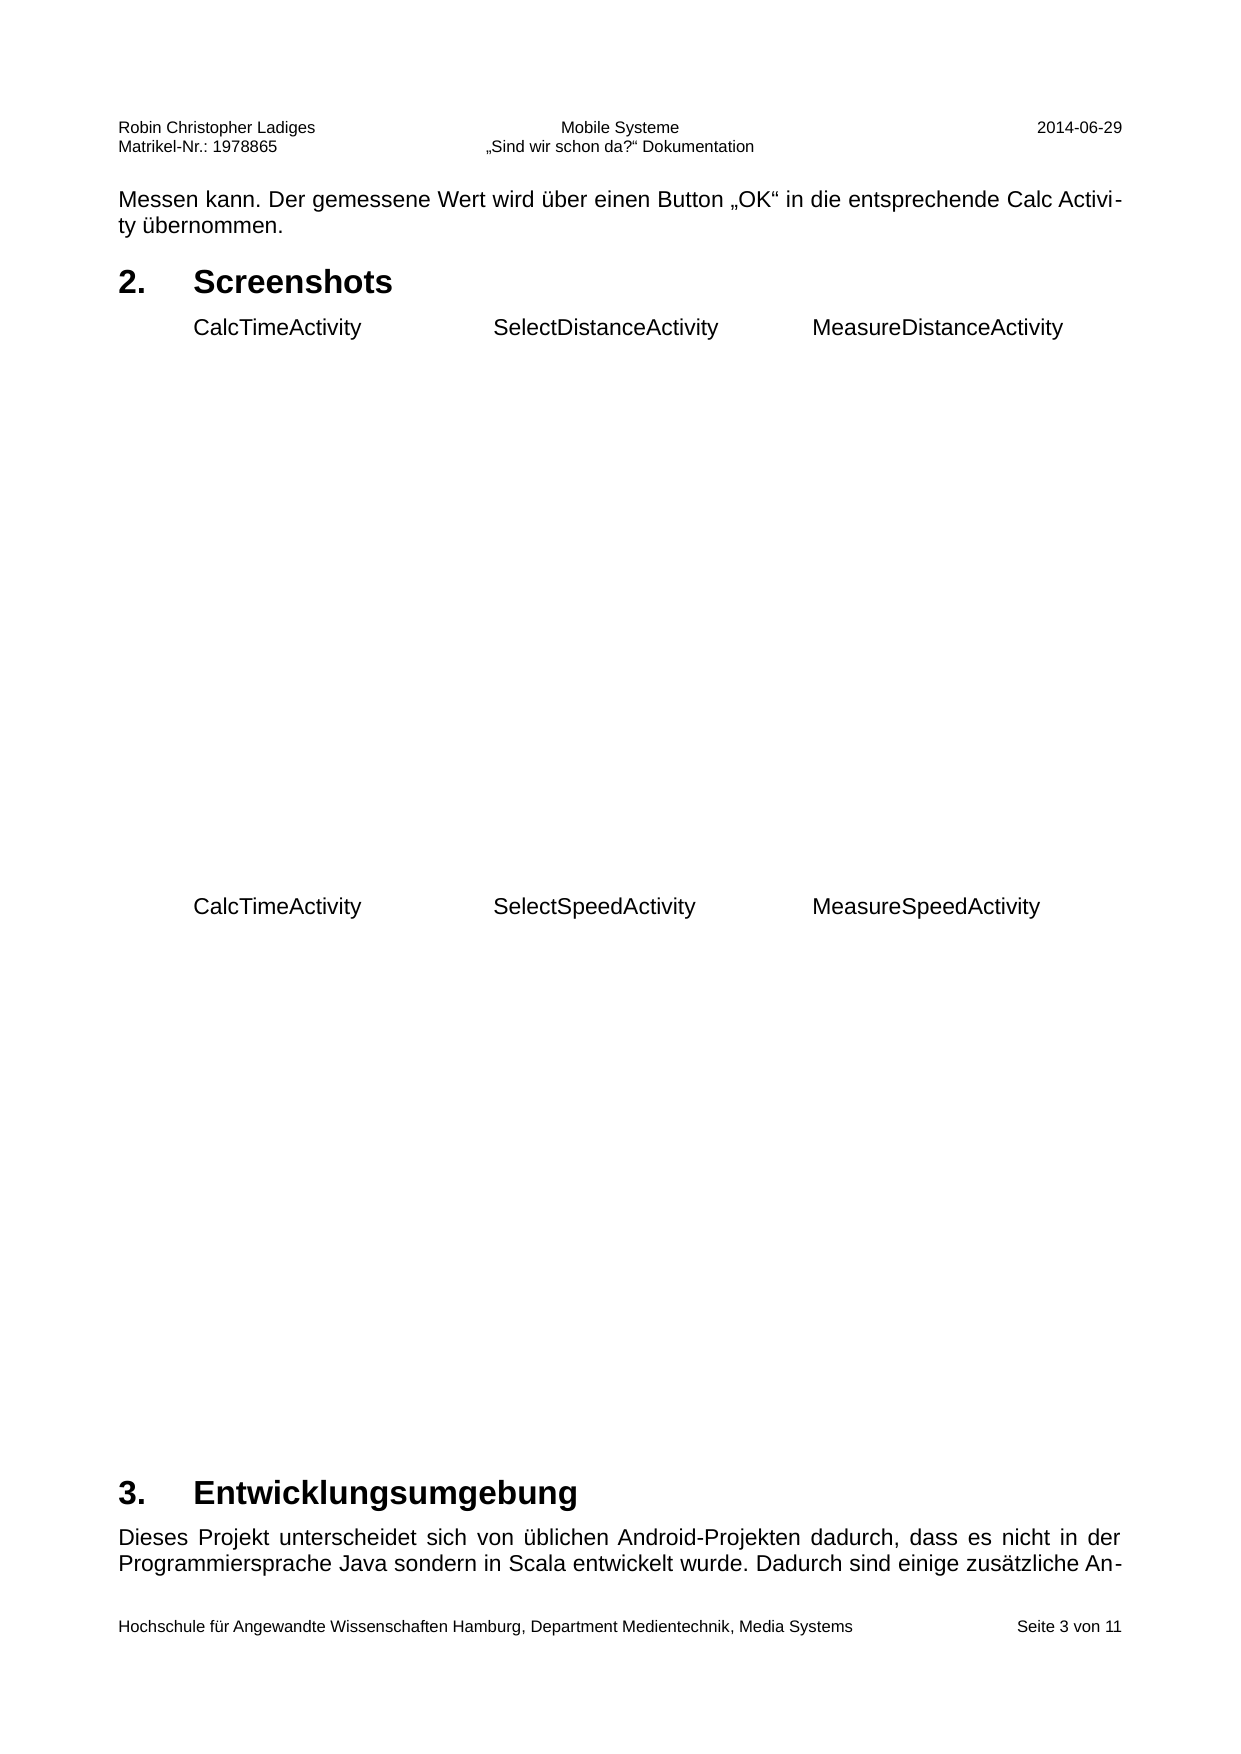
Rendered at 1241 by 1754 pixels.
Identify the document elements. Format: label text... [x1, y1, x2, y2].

text CalcTimeActivity SelectDistanceActivity MeasureDistanceActivity [118, 313, 1122, 340]
text CalcTimeActivity SelectSpeedActivity MeasureSpeedActivity [118, 893, 1122, 919]
text Dieses Projekt unterscheidet sich von üblichen Android-Projekten dadurch, dass es nicht in der Programmiersprache Java sondern in Scala entwickelt wurde. Dadurch sind einige zusätzliche An­ [118, 1524, 1122, 1577]
subtitle 3. Entwicklungsumgebung [118, 1473, 1122, 1511]
subtitle 2. Screenshots [118, 263, 1122, 301]
text Messen kann. Der gemessene Wert wird über einen Button „OK“ in die entsprechende Calc Activi­ty übernommen. [118, 186, 1122, 239]
